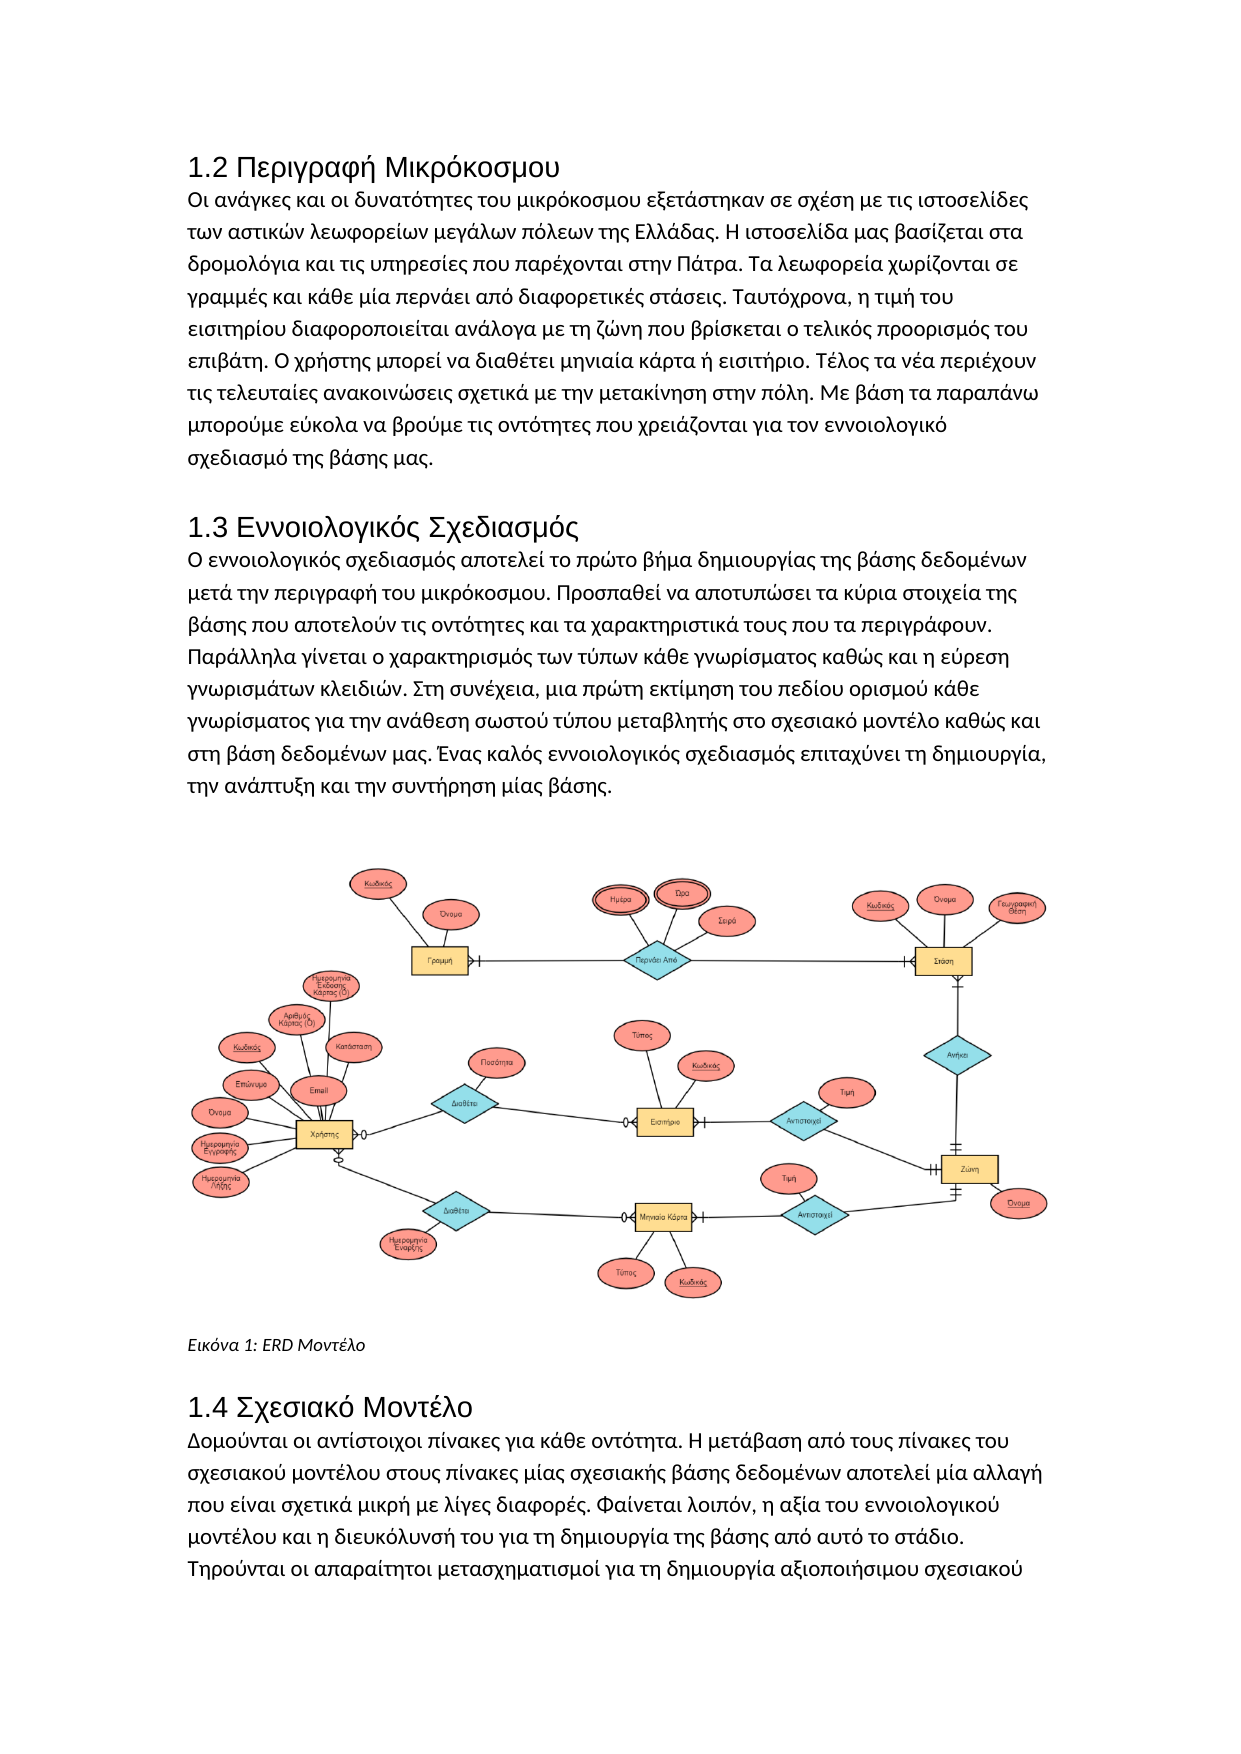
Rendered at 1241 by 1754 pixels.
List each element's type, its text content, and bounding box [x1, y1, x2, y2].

subtitle 1.4 Σχεσιακό Μοντέλο [187, 1391, 1053, 1424]
subtitle 1.3 Εννοιολογικός Σχεδιασμός [187, 510, 1053, 544]
text Ο εννοιολογικός σχεδιασμός αποτελεί το πρώτο βήμα δημιουργίας της βάσης δεδομένων μετά την περιγραφή του μικρόκοσμου. Προσπαθεί να αποτυπώσει τα κύρια στοιχεία της βάσης που αποτελούν τις οντότητες και τα χαρακτηριστικά τους που τα περιγράφουν. Παράλληλα γίνεται ο χαρακτηρισμός των τύπων κάθε γνωρίσματος καθώς και η εύρεση γνωρισμάτων κλειδιών. Στη συνέχεια, μια πρώτη εκτίμηση του πεδίου ορισμού κάθε γνωρίσματος για την ανάθεση σωστού τύπου μεταβλητής στο σχεσιακό μοντέλο καθώς και στη βάση δεδομένων μας. Ένας καλός εννοιολογικός σχεδιασμός επιταχύνει τη δημιουργία, την ανάπτυξη και την συντήρηση μίας βάσης. [187, 546, 1053, 799]
text Οι ανάγκες και οι δυνατότητες του μικρόκοσμου εξετάστηκαν σε σχέση με τις ιστοσελίδες των αστικών λεωφορείων μεγάλων πόλεων της Ελλάδας. Η ιστοσελίδα μας βασίζεται στα δρομολόγια και τις υπηρεσίες που παρέχονται στην Πάτρα. Τα λεωφορεία χωρίζονται σε γραμμές και κάθε μία περνάει από διαφορετικές στάσεις. Ταυτόχρονα, η τιμή του εισιτηρίου διαφοροποιείται ανάλογα με τη ζώνη που βρίσκεται ο τελικός προορισμός του επιβάτη. Ο χρήστης μπορεί να διαθέτει μηνιαία κάρτα ή εισιτήριο. Τέλος τα νέα περιέχουν τις τελευταίες ανακοινώσεις σχετικά με την μετακίνηση στην πόλη. Με βάση τα παραπάνω μπορούμε εύκολα να βρούμε τις οντότητες που χρειάζονται για τον εννοιολογικό σχεδιασμό της βάσης μας. [187, 185, 1053, 471]
text Εικόνα 1: ERD Μοντέλο [187, 1333, 1053, 1356]
subtitle 1.2 Περιγραφή Μικρόκοσμου [187, 150, 1053, 183]
text Δομούνται οι αντίστοιχοι πίνακες για κάθε οντότητα. Η μετάβαση από τους πίνακες του σχεσιακού μοντέλου στους πίνακες μίας σχεσιακής βάσης δεδομένων αποτελεί μία αλλαγή που είναι σχετικά μικρή με λίγες διαφορές. Φαίνεται λοιπόν, η αξία του εννοιολογικού μοντέλου και η διευκόλυνσή του για τη δημιουργία της βάσης από αυτό το στάδιο. Τηρούνται οι απαραίτητοι μετασχηματισμοί για τη δημιουργία αξιοποιήσιμου σχεσιακού [187, 1426, 1053, 1582]
